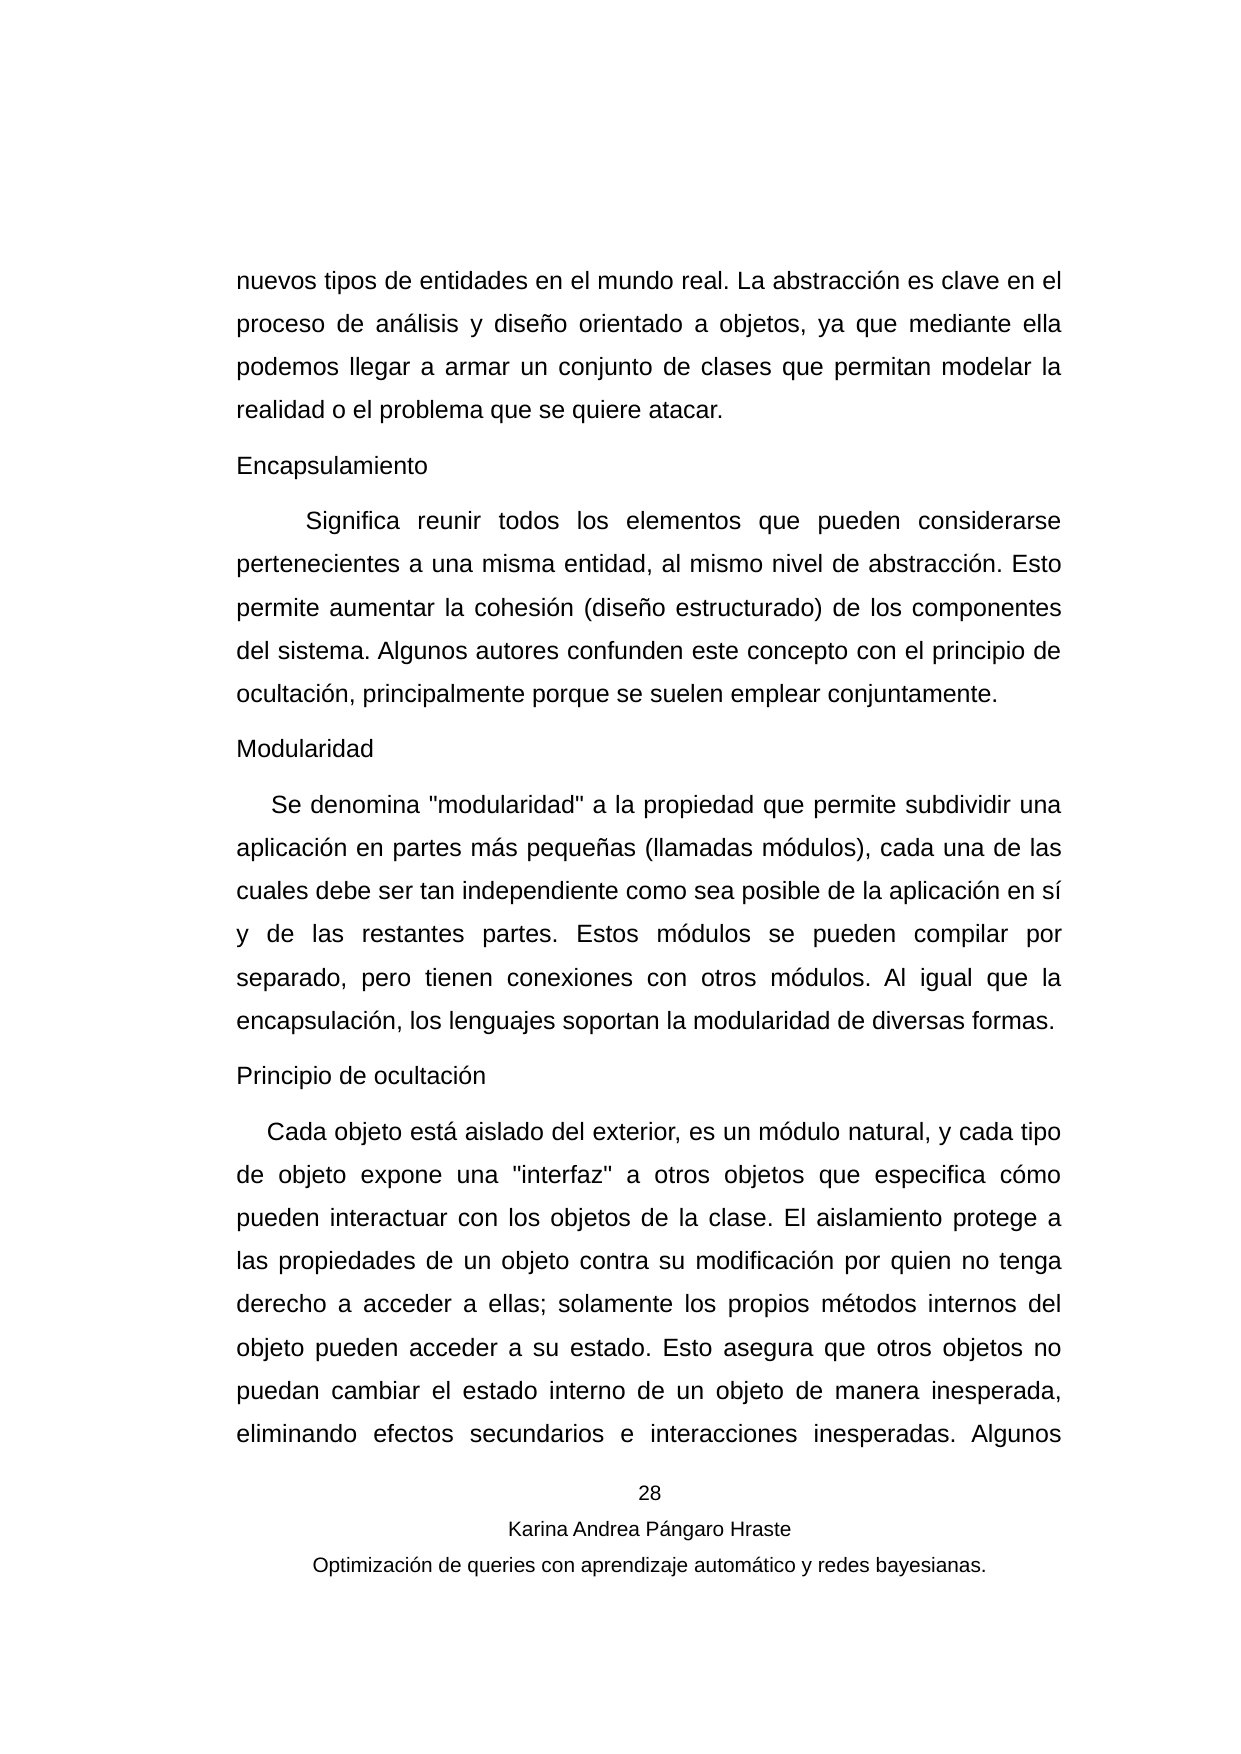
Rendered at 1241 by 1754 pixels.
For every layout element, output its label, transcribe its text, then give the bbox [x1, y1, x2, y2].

text Modularidad [236, 734, 1063, 763]
text Significa reunir todos los elementos que pueden considerarse pertenecientes a una misma entidad, al mismo nivel de abstracción. Esto permite aumentar la cohesión (diseño estructurado) de los componentes del sistema. Algunos autores confunden este concepto con el principio de ocultación, principalmente porque se suelen emplear conjuntamente. [236, 506, 1063, 708]
text nuevos tipos de entidades en el mundo real. La abstracción es clave en el proceso de análisis y diseño orientado a objetos, ya que mediante ella podemos llegar a armar un conjunto de clases que permitan modelar la realidad o el problema que se quiere atacar. [236, 266, 1063, 424]
text Cada objeto está aislado del exterior, es un módulo natural, y cada tipo de objeto expone una "interfaz" a otros objetos que especifica cómo pueden interactuar con los objetos de la clase. El aislamiento protege a las propiedades de un objeto contra su modificación por quien no tenga derecho a acceder a ellas; solamente los propios métodos internos del objeto pueden acceder a su estado. Esto asegura que otros objetos no puedan cambiar el estado interno de un objeto de manera inesperada, eliminando efectos secundarios e interacciones inesperadas. Algunos [236, 1117, 1063, 1448]
text Principio de ocultación [236, 1061, 1063, 1090]
text Se denomina "modularidad" a la propiedad que permite subdividir una aplicación en partes más pequeñas (llamadas módulos), cada una de las cuales debe ser tan independiente como sea posible de la aplicación en sí y de las restantes partes. Estos módulos se pueden compilar por separado, pero tienen conexiones con otros módulos. Al igual que la encapsulación, los lenguajes soportan la modularidad de diversas formas. [236, 790, 1063, 1034]
text Encapsulamiento [236, 451, 1063, 479]
